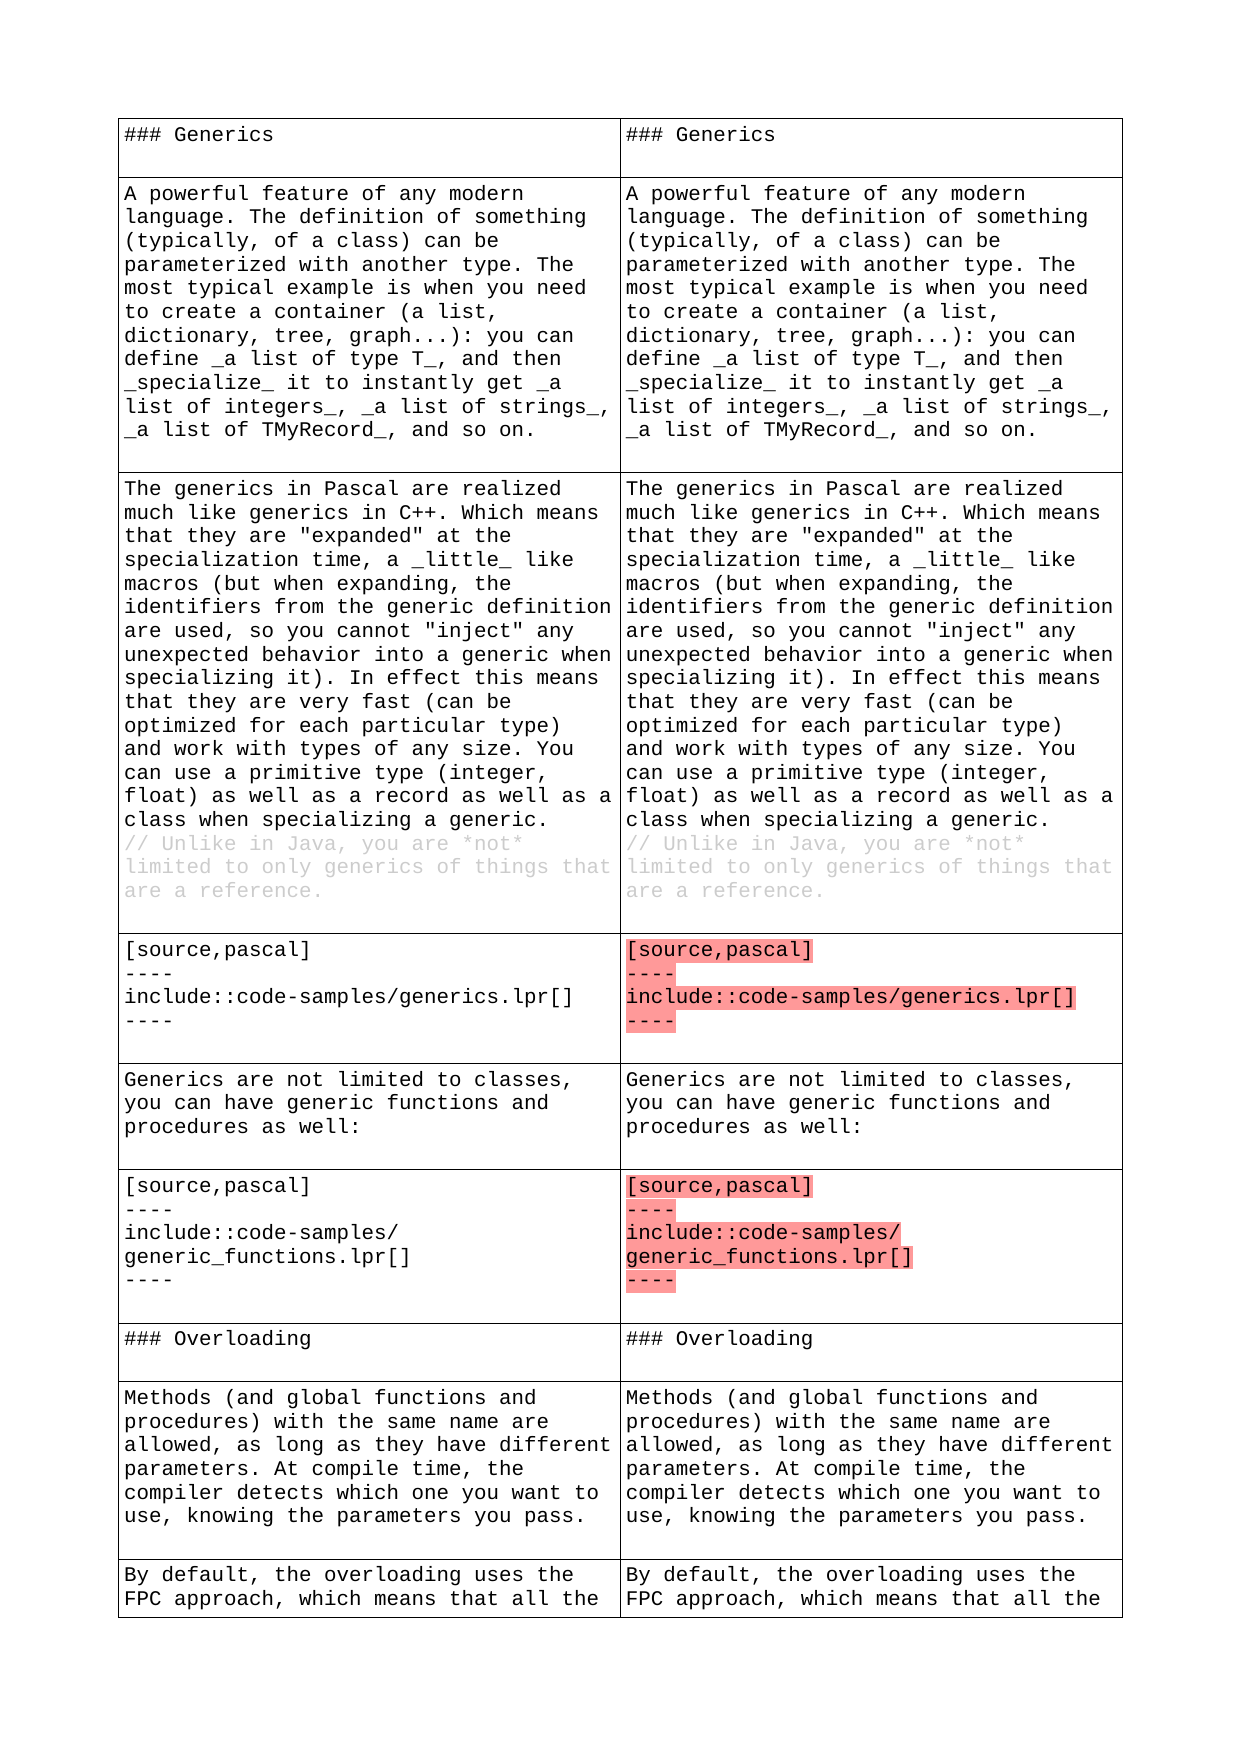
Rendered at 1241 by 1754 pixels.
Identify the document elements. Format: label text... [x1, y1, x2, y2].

table_cell The generics in Pascal are realized much like generics in C++. Which means that they are "expanded" at the specialization time, a _little_ like macros (but when expanding, the identifiers from the generic definition are used, so you cannot "inject" any unexpected behavior into a generic when specializing it). In effect this means that they are very fast (can be optimized for each particular type) and work with types of any size. You can use a primitive type (integer, float) as well as a record as well as a class when specializing a generic. // Unlike in Java, you are *not* limited to only generics of things that are a reference. [621, 473, 1122, 933]
table_cell ### Overloading [119, 1324, 620, 1381]
table_cell [source,pascal] ---- include::code-samples/generics.lpr[] ---- [621, 934, 1122, 1063]
table_cell Generics are not limited to classes, you can have generic functions and procedures as well: [621, 1064, 1122, 1169]
table_cell By default, the overloading uses the FPC approach, which means that all the [119, 1560, 620, 1617]
table_cell A powerful feature of any modern language. The definition of something (typically, of a class) can be parameterized with another type. The most typical example is when you need to create a container (a list, dictionary, tree, graph...): you can define _a list of type T_, and then _specialize_ it to instantly get _a list of integers_, _a list of strings_, _a list of TMyRecord_, and so on. [119, 178, 620, 472]
table_cell ### Overloading [621, 1324, 1122, 1381]
table_cell Methods (and global functions and procedures) with the same name are allowed, as long as they have different parameters. At compile time, the compiler detects which one you want to use, knowing the parameters you pass. [621, 1382, 1122, 1558]
table_cell [source,pascal] ---- include::code-samples/generic_functions.lpr[] ---- [119, 1170, 620, 1322]
table_cell [source,pascal] ---- include::code-samples/generic_functions.lpr[] ---- [621, 1170, 1122, 1322]
table_cell ### Generics [621, 119, 1122, 177]
table_cell The generics in Pascal are realized much like generics in C++. Which means that they are "expanded" at the specialization time, a _little_ like macros (but when expanding, the identifiers from the generic definition are used, so you cannot "inject" any unexpected behavior into a generic when specializing it). In effect this means that they are very fast (can be optimized for each particular type) and work with types of any size. You can use a primitive type (integer, float) as well as a record as well as a class when specializing a generic. // Unlike in Java, you are *not* limited to only generics of things that are a reference. [119, 473, 620, 933]
table_cell Methods (and global functions and procedures) with the same name are allowed, as long as they have different parameters. At compile time, the compiler detects which one you want to use, knowing the parameters you pass. [119, 1382, 620, 1558]
table_cell By default, the overloading uses the FPC approach, which means that all the [621, 1560, 1122, 1617]
table_cell Generics are not limited to classes, you can have generic functions and procedures as well: [119, 1064, 620, 1169]
table_cell ### Generics [119, 119, 620, 177]
table_cell A powerful feature of any modern language. The definition of something (typically, of a class) can be parameterized with another type. The most typical example is when you need to create a container (a list, dictionary, tree, graph...): you can define _a list of type T_, and then _specialize_ it to instantly get _a list of integers_, _a list of strings_, _a list of TMyRecord_, and so on. [621, 178, 1122, 472]
table_cell [source,pascal] ---- include::code-samples/generics.lpr[] ---- [119, 934, 620, 1063]
